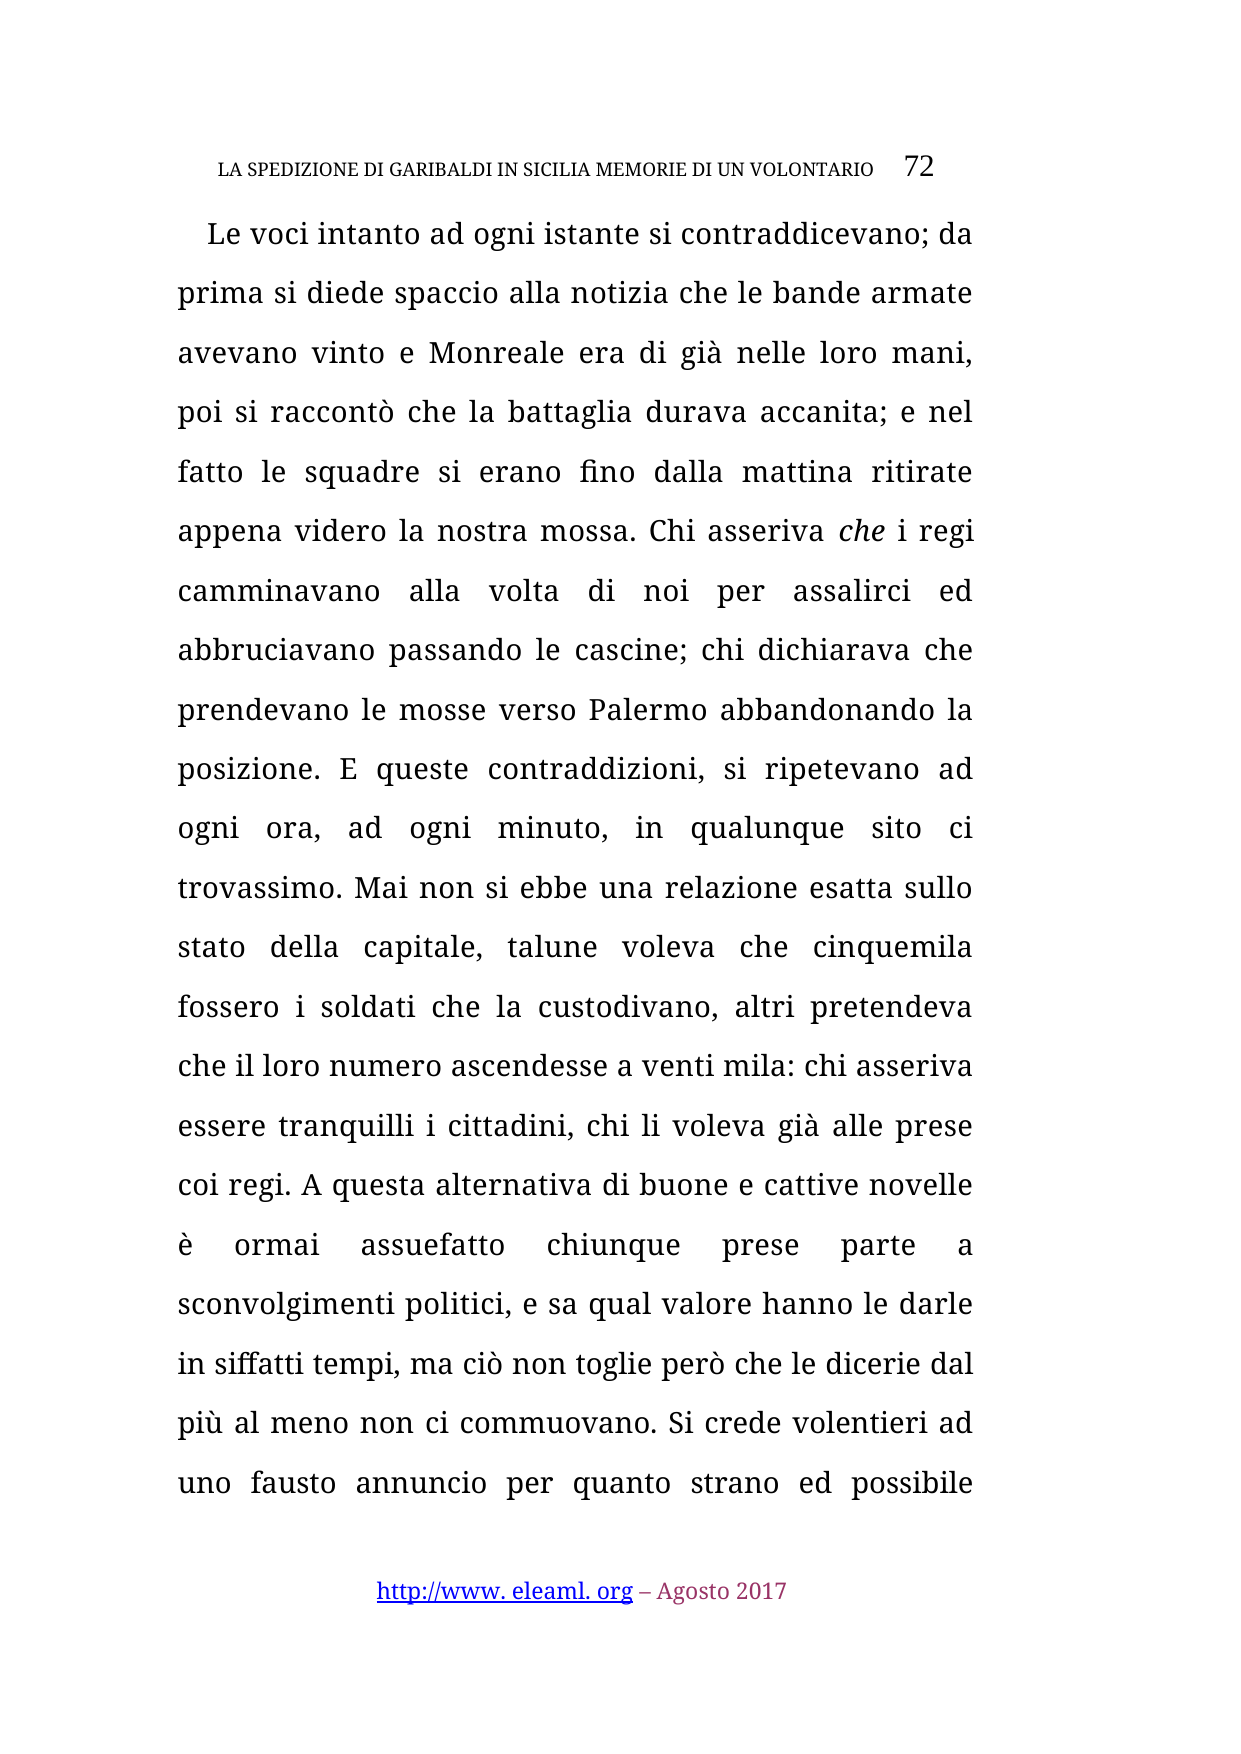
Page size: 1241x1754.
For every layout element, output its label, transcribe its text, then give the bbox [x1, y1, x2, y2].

text Le voci intanto ad ogni istante si contraddicevano; da prima si diede spaccio alla notizia che le bande armate avevano vinto e Monreale era di già nelle loro mani, poi si raccontò che la battaglia durava accanita; e nel fatto le squadre si erano fino dalla mattina ritirate appena videro la nostra mossa. Chi asseriva che i regi camminavano alla volta di noi per assalirci ed abbruciavano passando le cascine; chi dichiarava che prendevano le mosse verso Palermo abbandonando la posizione. E queste contraddizioni, si ripetevano ad ogni ora, ad ogni minuto, in qualunque sito ci trovassimo. Mai non si ebbe una relazione esatta sullo stato della capitale, talune voleva che cinquemila fossero i soldati che la custodivano, altri pretendeva che il loro numero ascendesse a venti mila: chi asseriva essere tranquilli i cittadini, chi li voleva già alle prese coi regi. A questa alternativa di buone e cattive novelle è ormai assuefatto chiunque prese parte a sconvolgimenti politici, e sa qual valore hanno le darle in siffatti tempi, ma ciò non toglie però che le dicerie dal più al meno non ci commuovano. Si crede volentieri ad uno fausto annuncio per quanto strano ed possibile [177, 213, 974, 1502]
